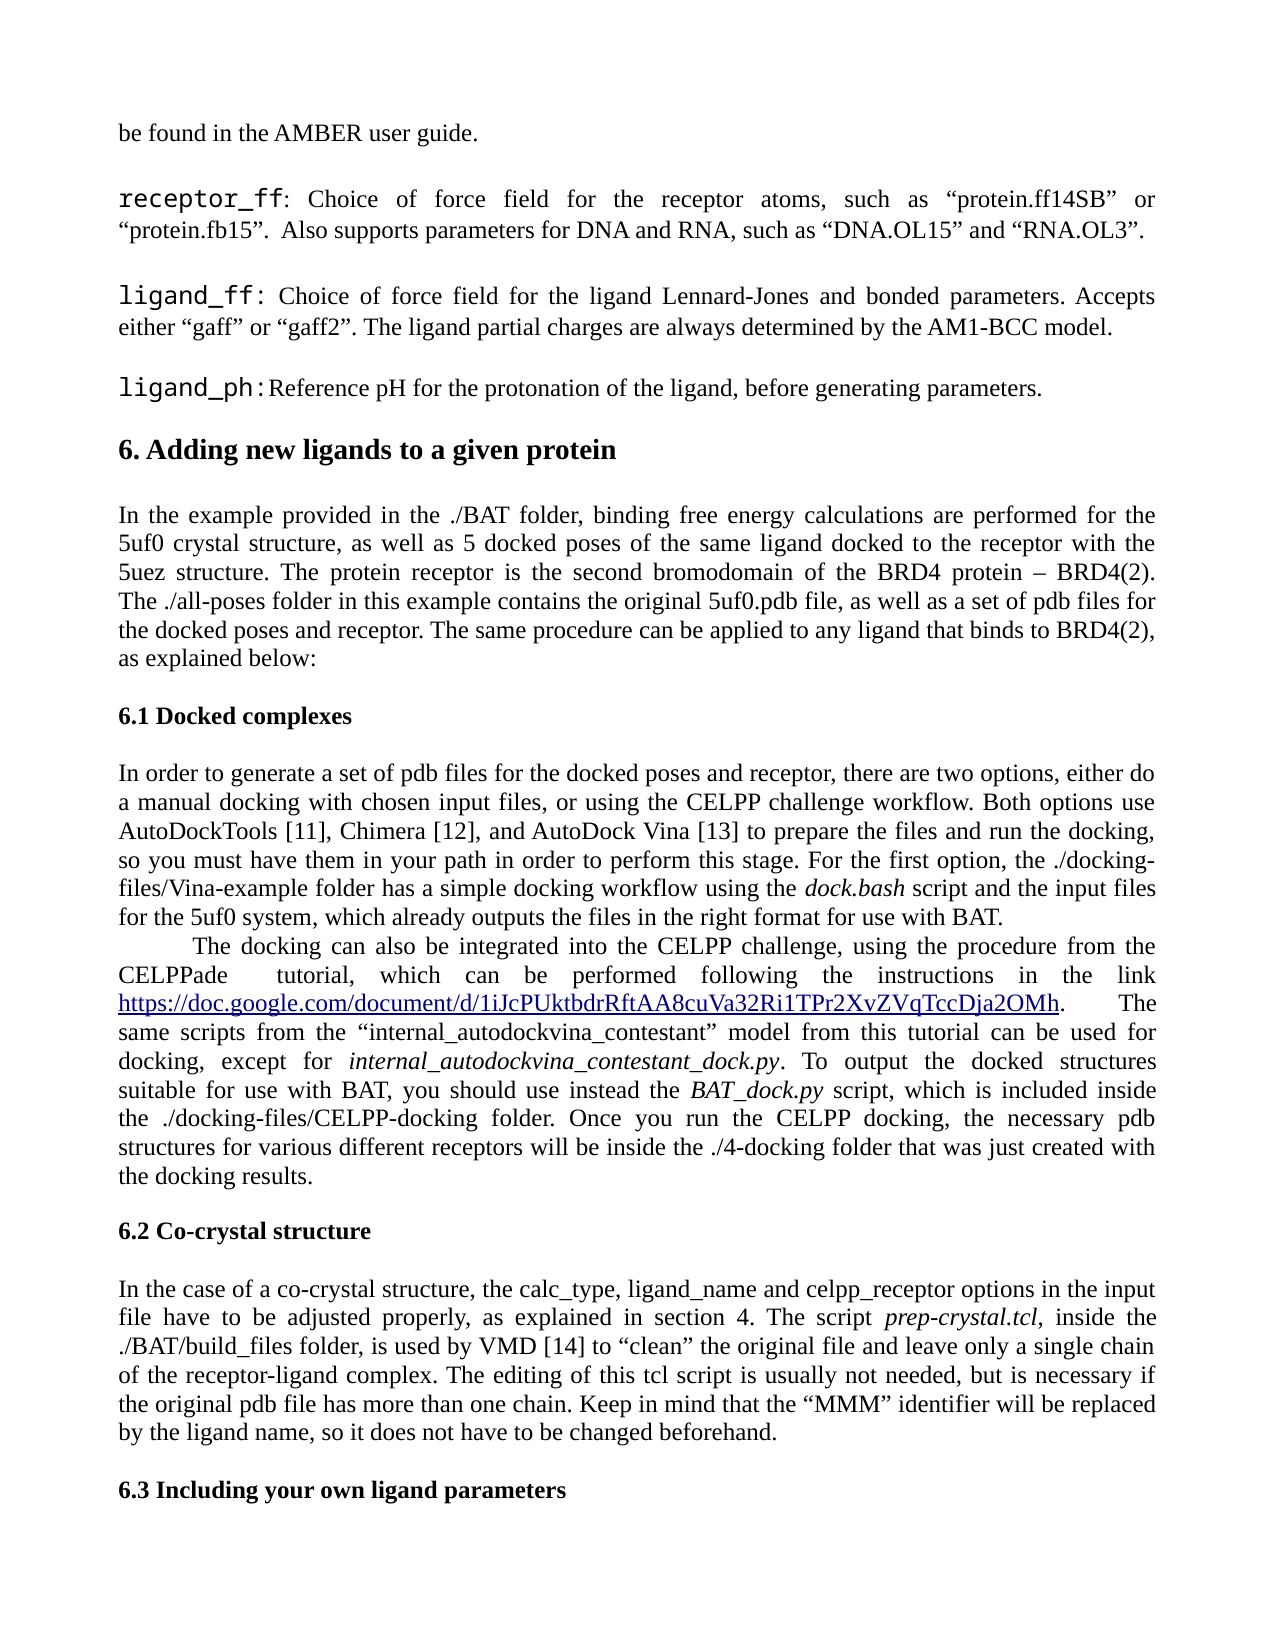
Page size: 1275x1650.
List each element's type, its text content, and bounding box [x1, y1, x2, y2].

text In order to generate a set of pdb files for the docked poses and receptor, there are two options, either do a manual docking with chosen input files, or using the CELPP challenge workflow. Both options use AutoDockTools [11], Chimera [12], and AutoDock Vina [13] to prepare the files and run the docking, so you must have them in your path in order to perform this stage. For the first option, the ./docking-files/Vina-example folder has a simple docking workflow using the dock.bash script and the input files for the 5uf0 system, which already outputs the files in the right format for use with BAT. [118, 758, 1157, 931]
text 6.3 Including your own ligand parameters [118, 1475, 1157, 1504]
text receptor_ff: Choice of force field for the receptor atoms, such as “protein.ff14SB” or “protein.fb15”. Also supports parameters for DNA and RNA, such as “DNA.OL15” and “RNA.OL3”. [118, 181, 1157, 244]
text The docking can also be integrated into the CELPP challenge, using the procedure from the CELPPade tutorial, which can be performed following the instructions in the link https://doc.google.com/document/d/1iJcPUktbdrRftAA8cuVa32Ri1TPr2XvZVqTccDja2OMh. The same scripts from the “internal_autodockvina_contestant” model from this tutorial can be used for docking, except for internal_autodockvina_contestant_dock.py. To output the docked structures suitable for use with BAT, you should use instead the BAT_dock.py script, which is included inside the ./docking-files/CELPP-docking folder. Once you run the CELPP docking, the necessary pdb structures for various different receptors will be inside the ./4-docking folder that was just created with the docking results. [118, 931, 1157, 1190]
text ligand_ph:Reference pH for the protonation of the ligand, before generating parameters. [118, 369, 1157, 403]
text 6.2 Co-crystal structure [118, 1216, 1157, 1245]
text 6.1 Docked complexes [118, 701, 1157, 730]
text ligand_ff: Choice of force field for the ligand Lennard-Jones and bonded parameters. Accepts either “gaff” or “gaff2”. The ligand partial charges are always determined by the AM1-BCC model. [118, 278, 1157, 341]
text In the case of a co-crystal structure, the calc_type, ligand_name and celpp_receptor options in the input file have to be adjusted properly, as explained in section 4. The script prep-crystal.tcl, inside the ./BAT/build_files folder, is used by VMD [14] to “clean” the original file and leave only a single chain of the receptor-ligand complex. The editing of this tcl script is usually not needed, but is necessary if the original pdb file has more than one chain. Keep in mind that the “MMM” identifier will be replaced by the ligand name, so it does not have to be changed beforehand. [118, 1274, 1157, 1446]
text 6. Adding new ligands to a given protein [118, 432, 1157, 466]
text In the example provided in the ./BAT folder, binding free energy calculations are performed for the 5uf0 crystal structure, as well as 5 docked poses of the same ligand docked to the receptor with the 5uez structure. The protein receptor is the second bromodomain of the BRD4 protein – BRD4(2). The ./all-poses folder in this example contains the original 5uf0.pdb file, as well as a set of pdb files for the docked poses and receptor. The same procedure can be applied to any ligand that binds to BRD4(2), as explained below: [118, 500, 1157, 672]
text be found in the AMBER user guide. [118, 118, 1157, 147]
